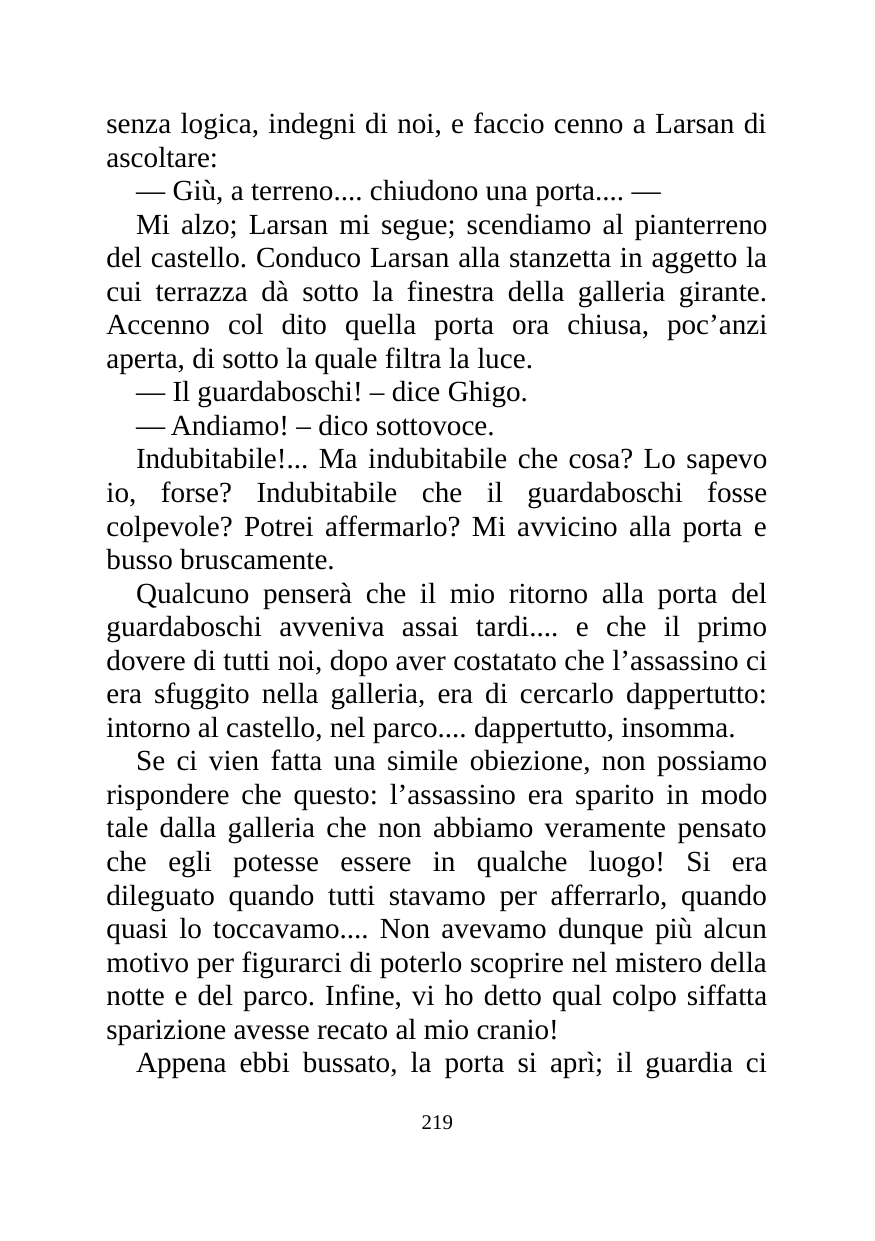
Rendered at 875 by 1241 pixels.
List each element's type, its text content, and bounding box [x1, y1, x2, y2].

text Mi alzo; Larsan mi segue; scendiamo al pianterreno del castello. Conduco Larsan alla stanzetta in aggetto la cui terrazza dà sotto la finestra della galleria girante. Accenno col dito quella porta ora chiusa, poc’anzi aperta, di sotto la quale filtra la luce. [106, 207, 768, 374]
text Se ci vien fatta una simile obiezione, non possiamo rispondere che questo: l’assassino era sparito in modo tale dalla galleria che non abbiamo veramente pensato che egli potesse essere in qualche luogo! Si era dileguato quando tutti stavamo per afferrarlo, quando quasi lo toccavamo.... Non avevamo dunque più alcun motivo per figurarci di poterlo scoprire nel mistero della notte e del parco. Infine, vi ho detto qual colpo siffatta sparizione avesse recato al mio cranio! [106, 743, 768, 1045]
text Appena ebbi bussato, la porta si aprì; il guardia ci [106, 1045, 768, 1079]
text Qualcuno penserà che il mio ritorno alla porta del guardaboschi avveniva assai tardi.... e che il primo dovere di tutti noi, dopo aver costatato che l’assassino ci era sfuggito nella galleria, era di cercarlo dappertutto: intorno al castello, nel parco.... dappertutto, insomma. [106, 576, 768, 743]
text — Giù, a terreno.... chiudono una porta.... — [106, 173, 768, 207]
text Indubitabile!... Ma indubitabile che cosa? Lo sapevo io, forse? Indubitabile che il guardaboschi fosse colpevole? Potrei affermarlo? Mi avvicino alla porta e busso bruscamente. [106, 442, 768, 576]
text senza logica, indegni di noi, e faccio cenno a Larsan di ascoltare: [106, 106, 768, 173]
text — Il guardaboschi! – dice Ghigo. [106, 374, 768, 408]
text — Andiamo! – dico sottovoce. [106, 408, 768, 442]
